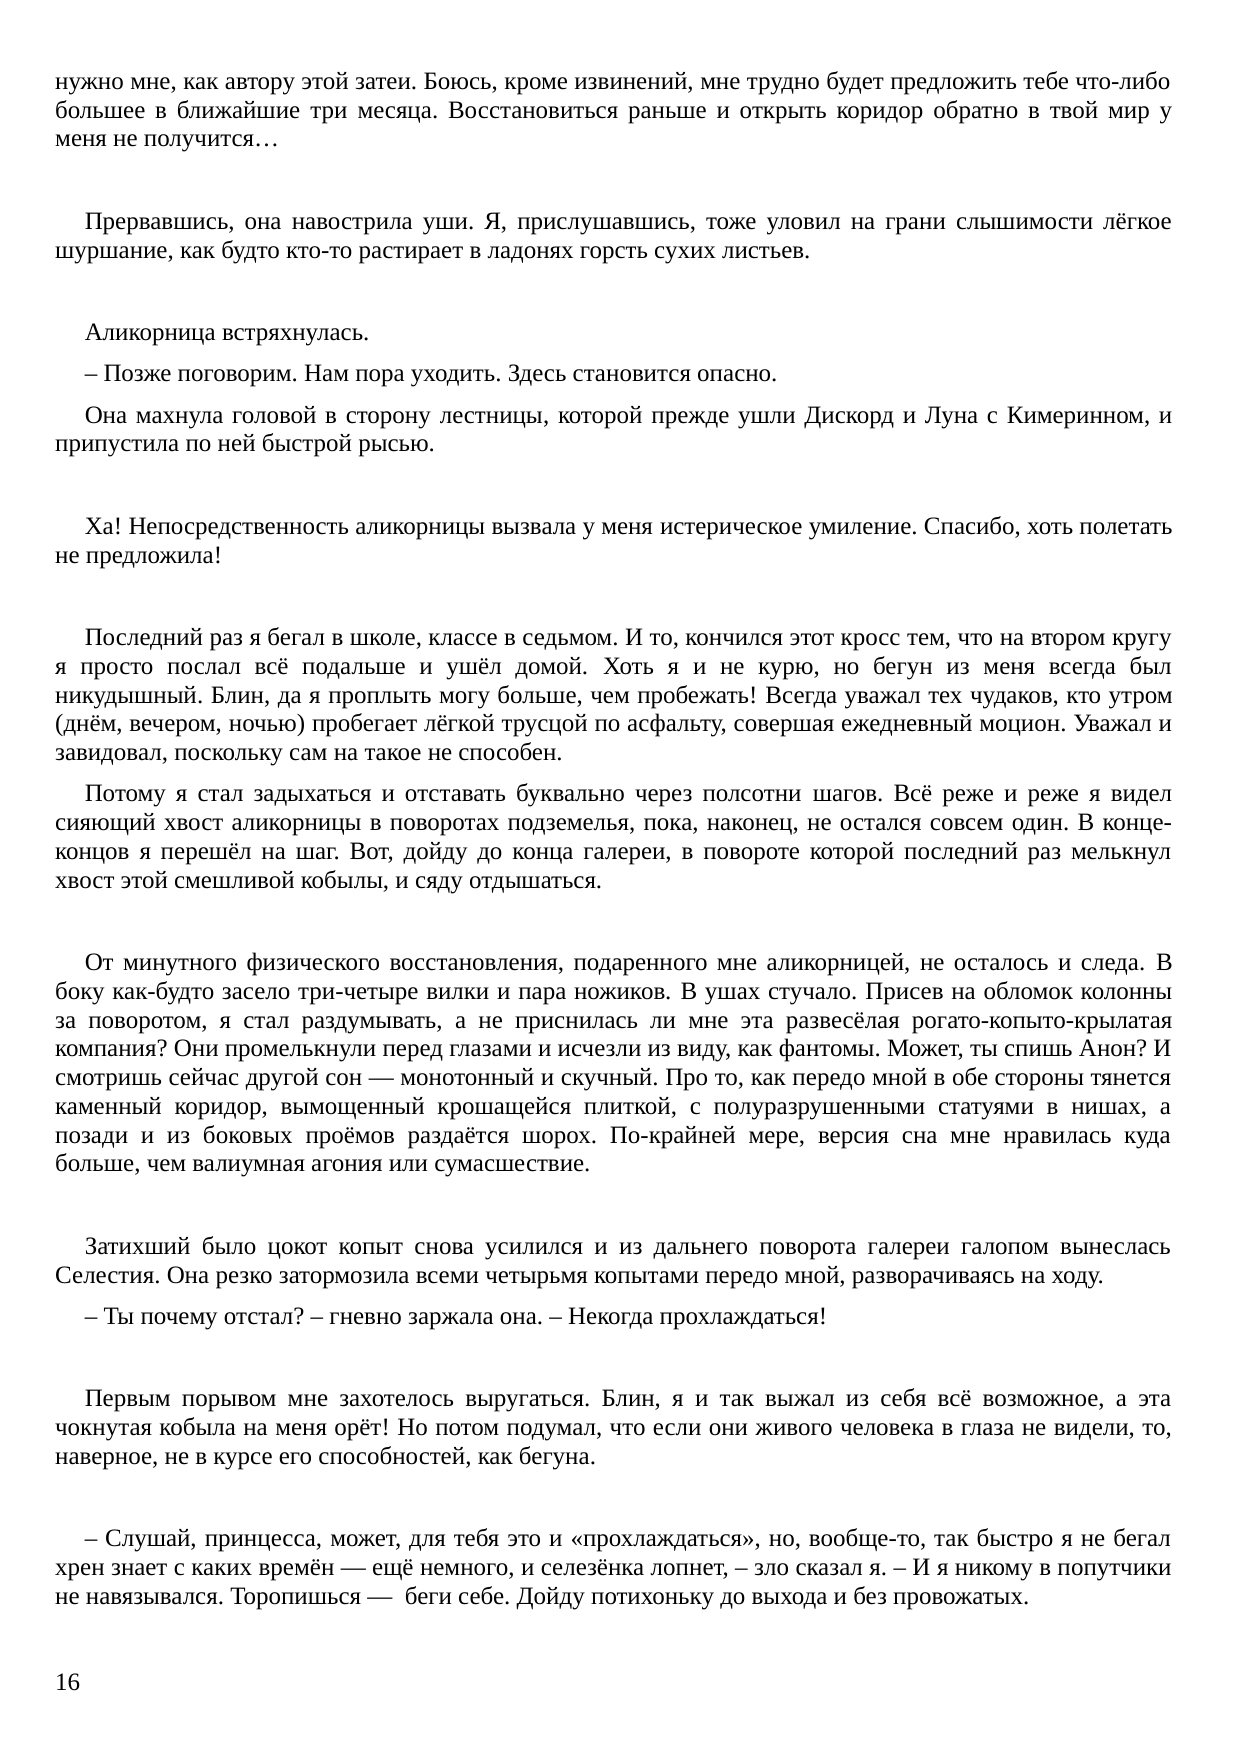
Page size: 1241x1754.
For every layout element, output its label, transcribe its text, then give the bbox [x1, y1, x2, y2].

text – Ты почему отстал? – гневно заржала она. – Некогда прохлаждаться! [55, 1301, 1173, 1330]
text Последний раз я бегал в школе, классе в седьмом. И то, кончился этот кросс тем, что на втором кругу я просто послал всё подальше и ушёл домой. Хоть я и не курю, но бегун из меня всегда был никудышный. Блин, да я проплыть могу больше, чем пробежать! Всегда уважал тех чудаков, кто утром (днём, вечером, ночью) пробегает лёгкой трусцой по асфальту, совершая ежедневный моцион. Уважал и завидовал, поскольку сам на такое не способен. [55, 622, 1173, 766]
text Первым порывом мне захотелось выругаться. Блин, я и так выжал из себя всё возможное, а эта чокнутая кобыла на меня орёт! Но потом подумал, что если они живого человека в глаза не видели, то, наверное, не в курсе его способностей, как бегуна. [55, 1383, 1173, 1470]
text нужно мне, как автору этой затеи. Боюсь, кроме извинений, мне трудно будет предложить тебе что-либо большее в ближайшие три месяца. Восстановиться раньше и открыть коридор обратно в твой мир у меня не получится… [55, 66, 1173, 152]
text – Позже поговорим. Нам пора уходить. Здесь становится опасно. [55, 358, 1173, 387]
text Потому я стал задыхаться и отставать буквально через полсотни шагов. Всё реже и реже я видел сияющий хвост аликорницы в поворотах подземелья, пока, наконец, не остался совсем один. В конце-концов я перешёл на шаг. Вот, дойду до конца галереи, в повороте которой последний раз мелькнул хвост этой смешливой кобылы, и сяду отдышаться. [55, 778, 1173, 893]
text – Слушай, принцесса, может, для тебя это и «прохлаждаться», но, вообще-то, так быстро я не бегал хрен знает с каких времён — ещё немного, и селезёнка лопнет, – зло сказал я. – И я никому в попутчики не навязывался. Торопишься — беги себе. Дойду потихоньку до выхода и без провожатых. [55, 1523, 1173, 1610]
text От минутного физического восстановления, подаренного мне аликорницей, не осталось и следа. В боку как-будто засело три-четыре вилки и пара ножиков. В ушах стучало. Присев на обломок колонны за поворотом, я стал раздумывать, а не приснилась ли мне эта развесёлая рогато-копыто-крылатая компания? Они промелькнули перед глазами и исчезли из виду, как фантомы. Может, ты спишь Анон? И смотришь сейчас другой сон — монотонный и скучный. Про то, как передо мной в обе стороны тянется каменный коридор, вымощенный крошащейся плиткой, с полуразрушенными статуями в нишах, а позади и из боковых проёмов раздаётся шорох. По-крайней мере, версия сна мне нравилась куда больше, чем валиумная агония или сумасшествие. [55, 947, 1173, 1177]
text Аликорница встряхнулась. [55, 317, 1173, 346]
text Ха! Непосредственность аликорницы вызвала у меня истерическое умиление. Спасибо, хоть полетать не предложила! [55, 511, 1173, 568]
text Она махнула головой в сторону лестницы, которой прежде ушли Дискорд и Луна с Кимеринном, и припустила по ней быстрой рысью. [55, 400, 1173, 457]
text Прервавшись, она навострила уши. Я, прислушавшись, тоже уловил на грани слышимости лёгкое шуршание, как будто кто-то растирает в ладонях горсть сухих листьев. [55, 206, 1173, 263]
text Затихший было цокот копыт снова усилился и из дальнего поворота галереи галопом вынеслась Селестия. Она резко затормозила всеми четырьмя копытами передо мной, разворачиваясь на ходу. [55, 1231, 1173, 1288]
